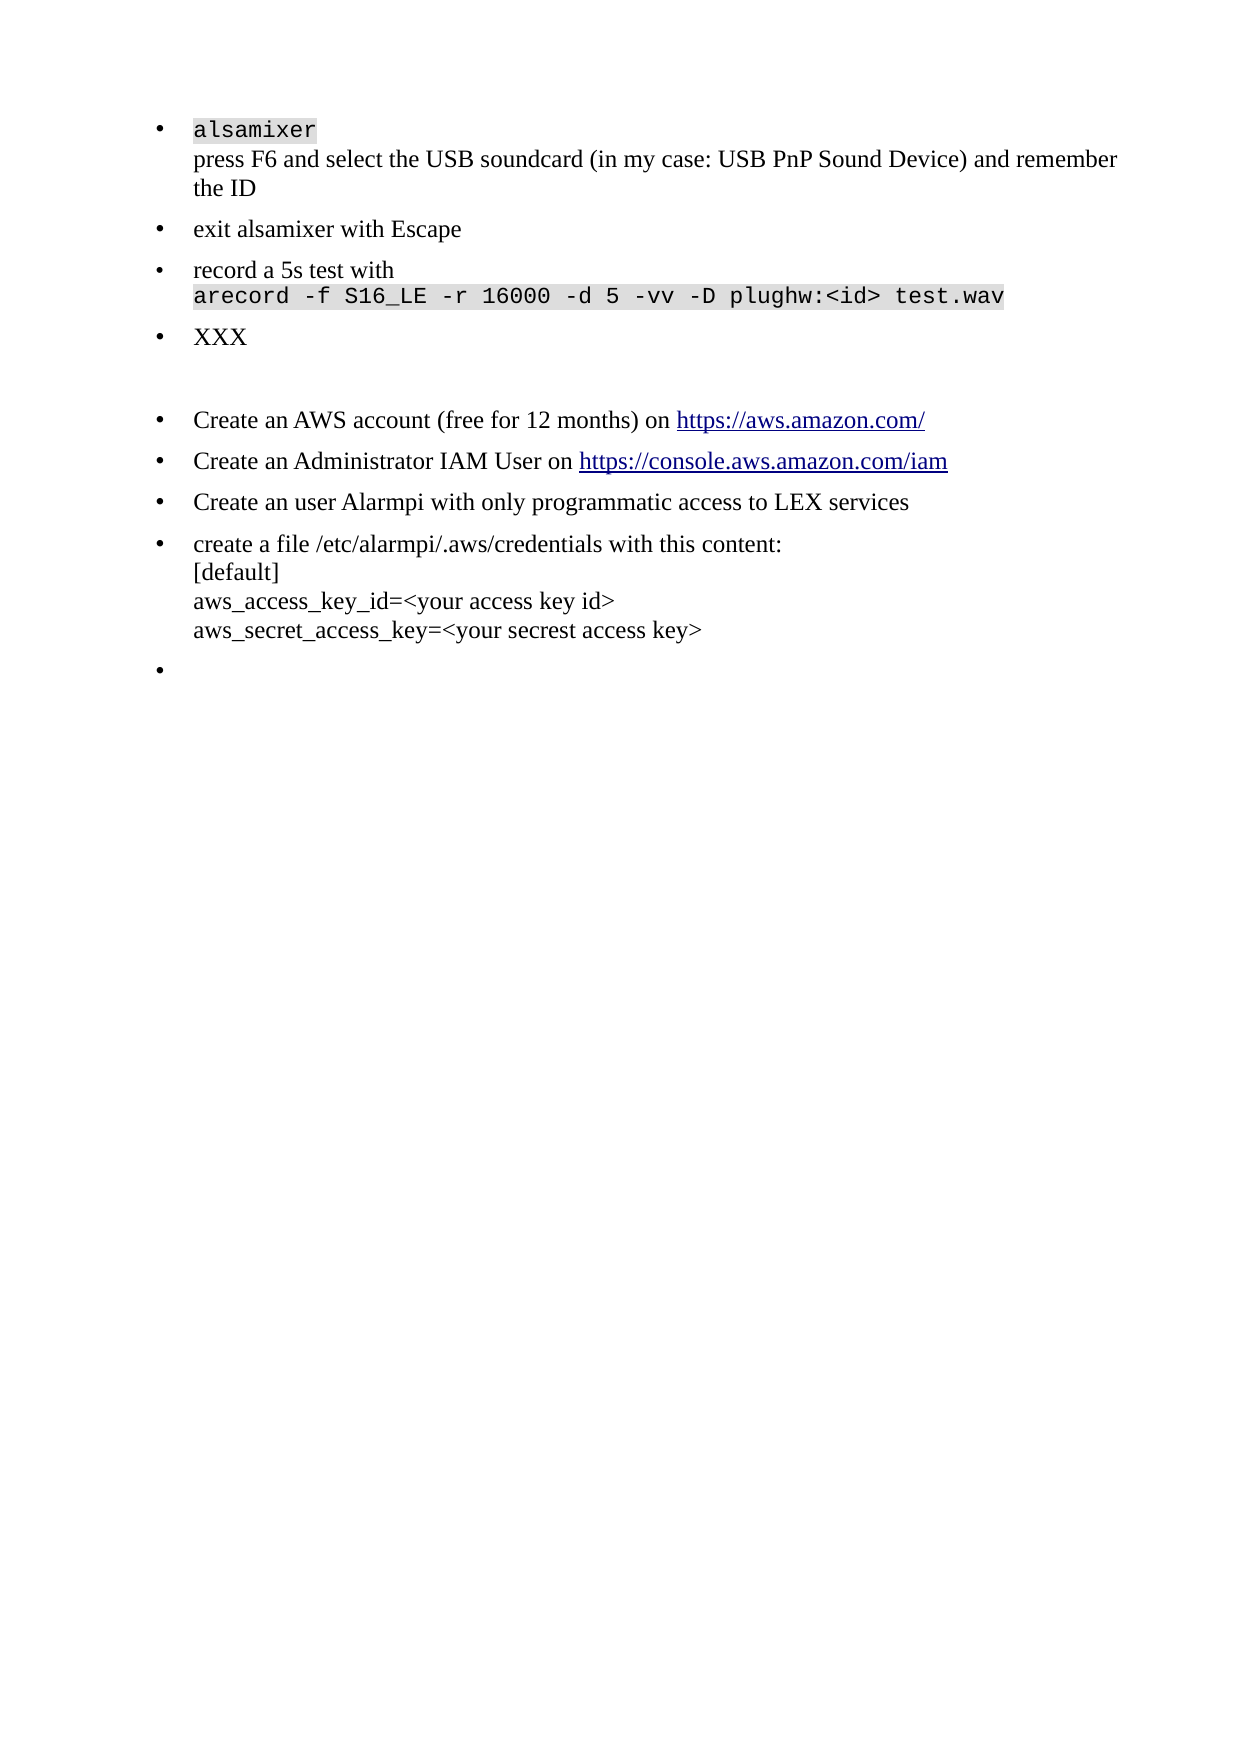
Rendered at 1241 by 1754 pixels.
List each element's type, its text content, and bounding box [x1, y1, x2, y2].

list exit alsamixer with Escape [156, 214, 1122, 243]
list record a 5s test with arecord -f S16_LE -r 16000 -d 5 -vv -D plughw:<id> test.wav [156, 255, 1122, 310]
list Create an Administrator IAM User on https://console.aws.amazon.com/iam [156, 446, 1122, 475]
list alsamixer press F6 and select the USB soundcard (in my case: USB PnP Sound Device) and remember the ID [156, 118, 1122, 202]
list Create an user Alarmpi with only programmatic access to LEX services [156, 487, 1122, 516]
list Create an AWS account (free for 12 months) on https://aws.amazon.com/ [156, 405, 1122, 434]
list XXX [156, 322, 1122, 351]
list create a file /etc/alarmpi/.aws/credentials with this content: [default] aws_access_key_id=<your access key id> aws_secret_access_key=<your secrest access key> [156, 529, 1122, 644]
